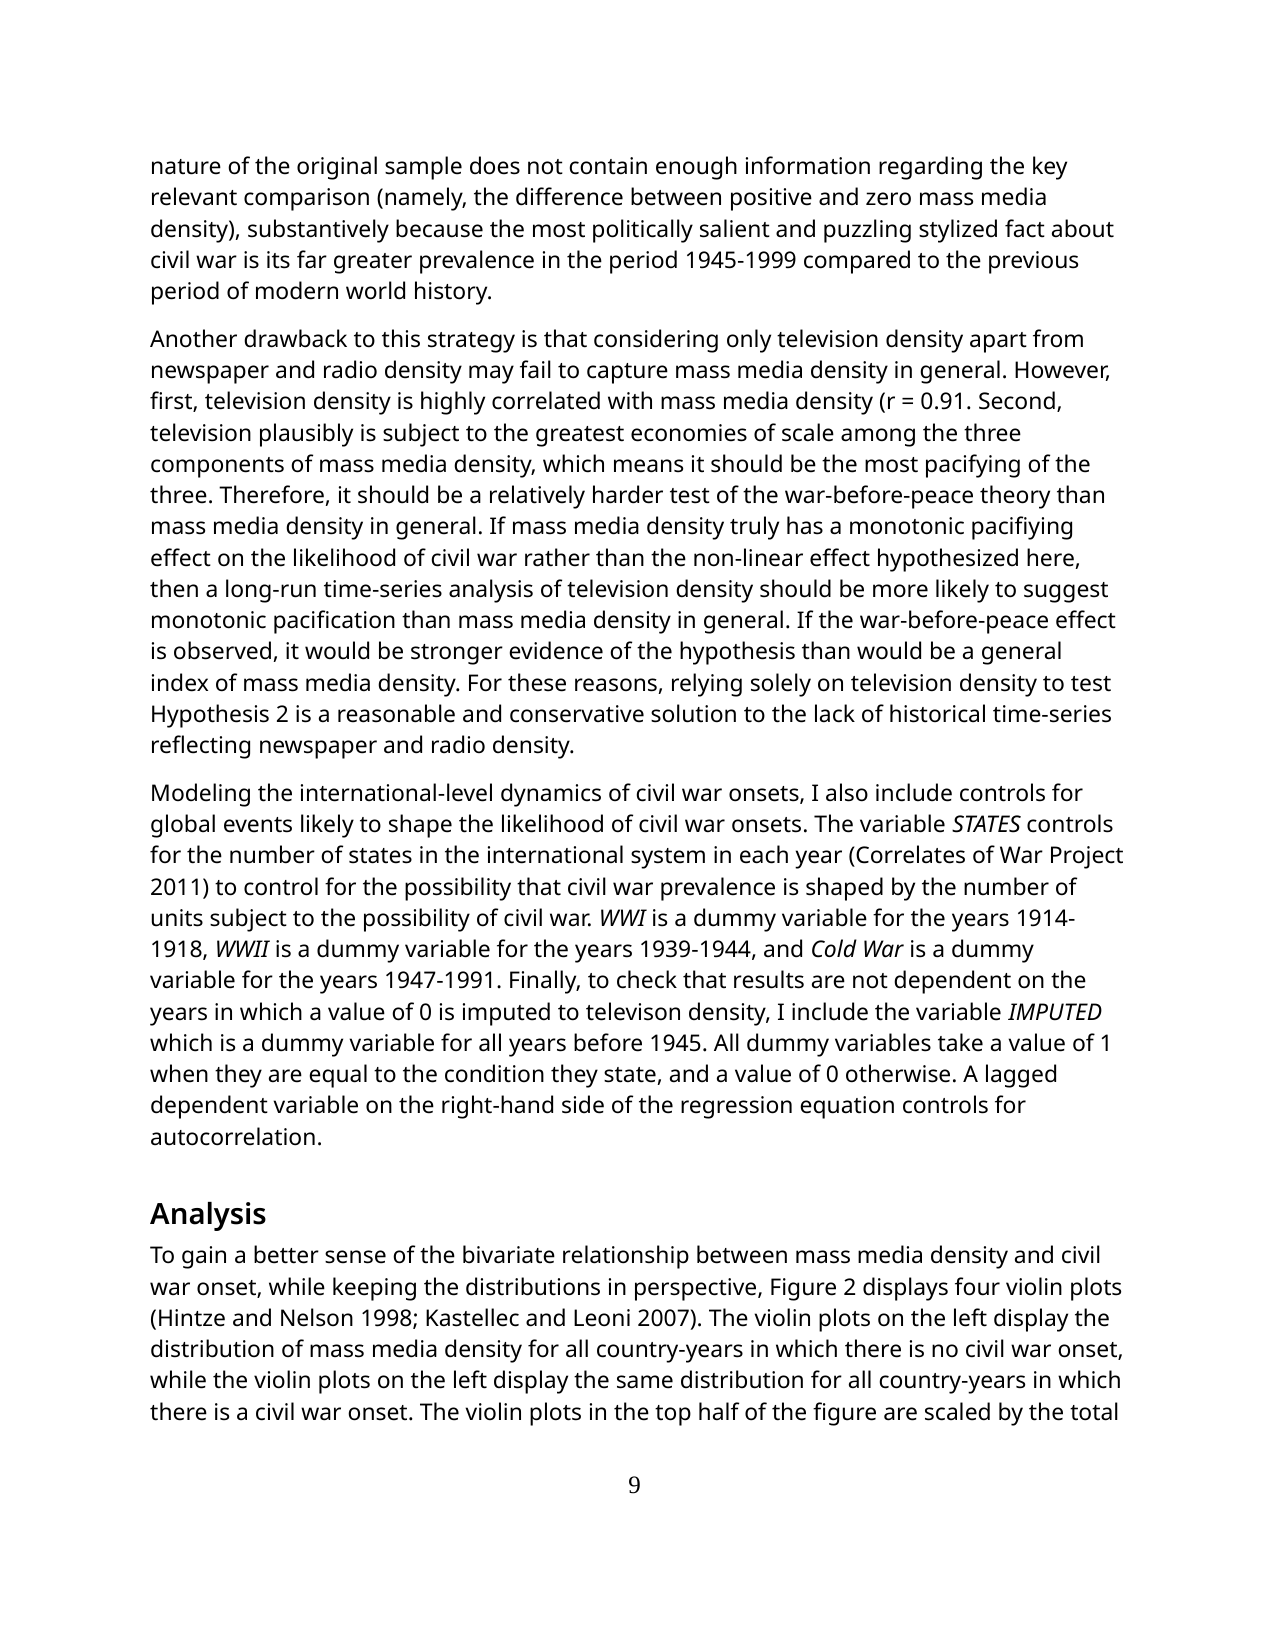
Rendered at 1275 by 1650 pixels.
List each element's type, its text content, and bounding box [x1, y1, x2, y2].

text Modeling the international-level dynamics of civil war onsets, I also include controls for global events likely to shape the likelihood of civil war onsets. The variable STATES controls for the number of states in the international system in each year (Correlates of War Project 2011) to control for the possibility that civil war prevalence is shaped by the number of units subject to the possibility of civil war. WWI is a dummy variable for the years 1914-1918, WWII is a dummy variable for the years 1939-1944, and Cold War is a dummy variable for the years 1947-1991. Finally, to check that results are not dependent on the years in which a value of 0 is imputed to televison density, I include the variable IMPUTED which is a dummy variable for all years before 1945. All dummy variables take a value of 1 when they are equal to the condition they state, and a value of 0 otherwise. A lagged dependent variable on the right-hand side of the regression equation controls for autocorrelation. [150, 777, 1125, 1152]
subtitle Analysis [150, 1194, 1125, 1233]
text nature of the original sample does not contain enough information regarding the key relevant comparison (namely, the difference between positive and zero mass media density), substantively because the most politically salient and puzzling stylized fact about civil war is its far greater prevalence in the period 1945-1999 compared to the previous period of modern world history. [150, 150, 1125, 306]
text Another drawback to this strategy is that considering only television density apart from newspaper and radio density may fail to capture mass media density in general. However, first, television density is highly correlated with mass media density (r = 0.91. Second, television plausibly is subject to the greatest economies of scale among the three components of mass media density, which means it should be the most pacifying of the three. Therefore, it should be a relatively harder test of the war-before-peace theory than mass media density in general. If mass media density truly has a monotonic pacifiying effect on the likelihood of civil war rather than the non-linear effect hypothesized here, then a long-run time-series analysis of television density should be more likely to suggest monotonic pacification than mass media density in general. If the war-before-peace effect is observed, it would be stronger evidence of the hypothesis than would be a general index of mass media density. For these reasons, relying solely on television density to test Hypothesis 2 is a reasonable and conservative solution to the lack of historical time-series reflecting newspaper and radio density. [150, 323, 1125, 760]
text To gain a better sense of the bivariate relationship between mass media density and civil war onset, while keeping the distributions in perspective, Figure 2 displays four violin plots (Hintze and Nelson 1998; Kastellec and Leoni 2007). The violin plots on the left display the distribution of mass media density for all country-years in which there is no civil war onset, while the violin plots on the left display the same distribution for all country-years in which there is a civil war onset. The violin plots in the top half of the figure are scaled by the total [150, 1239, 1125, 1427]
